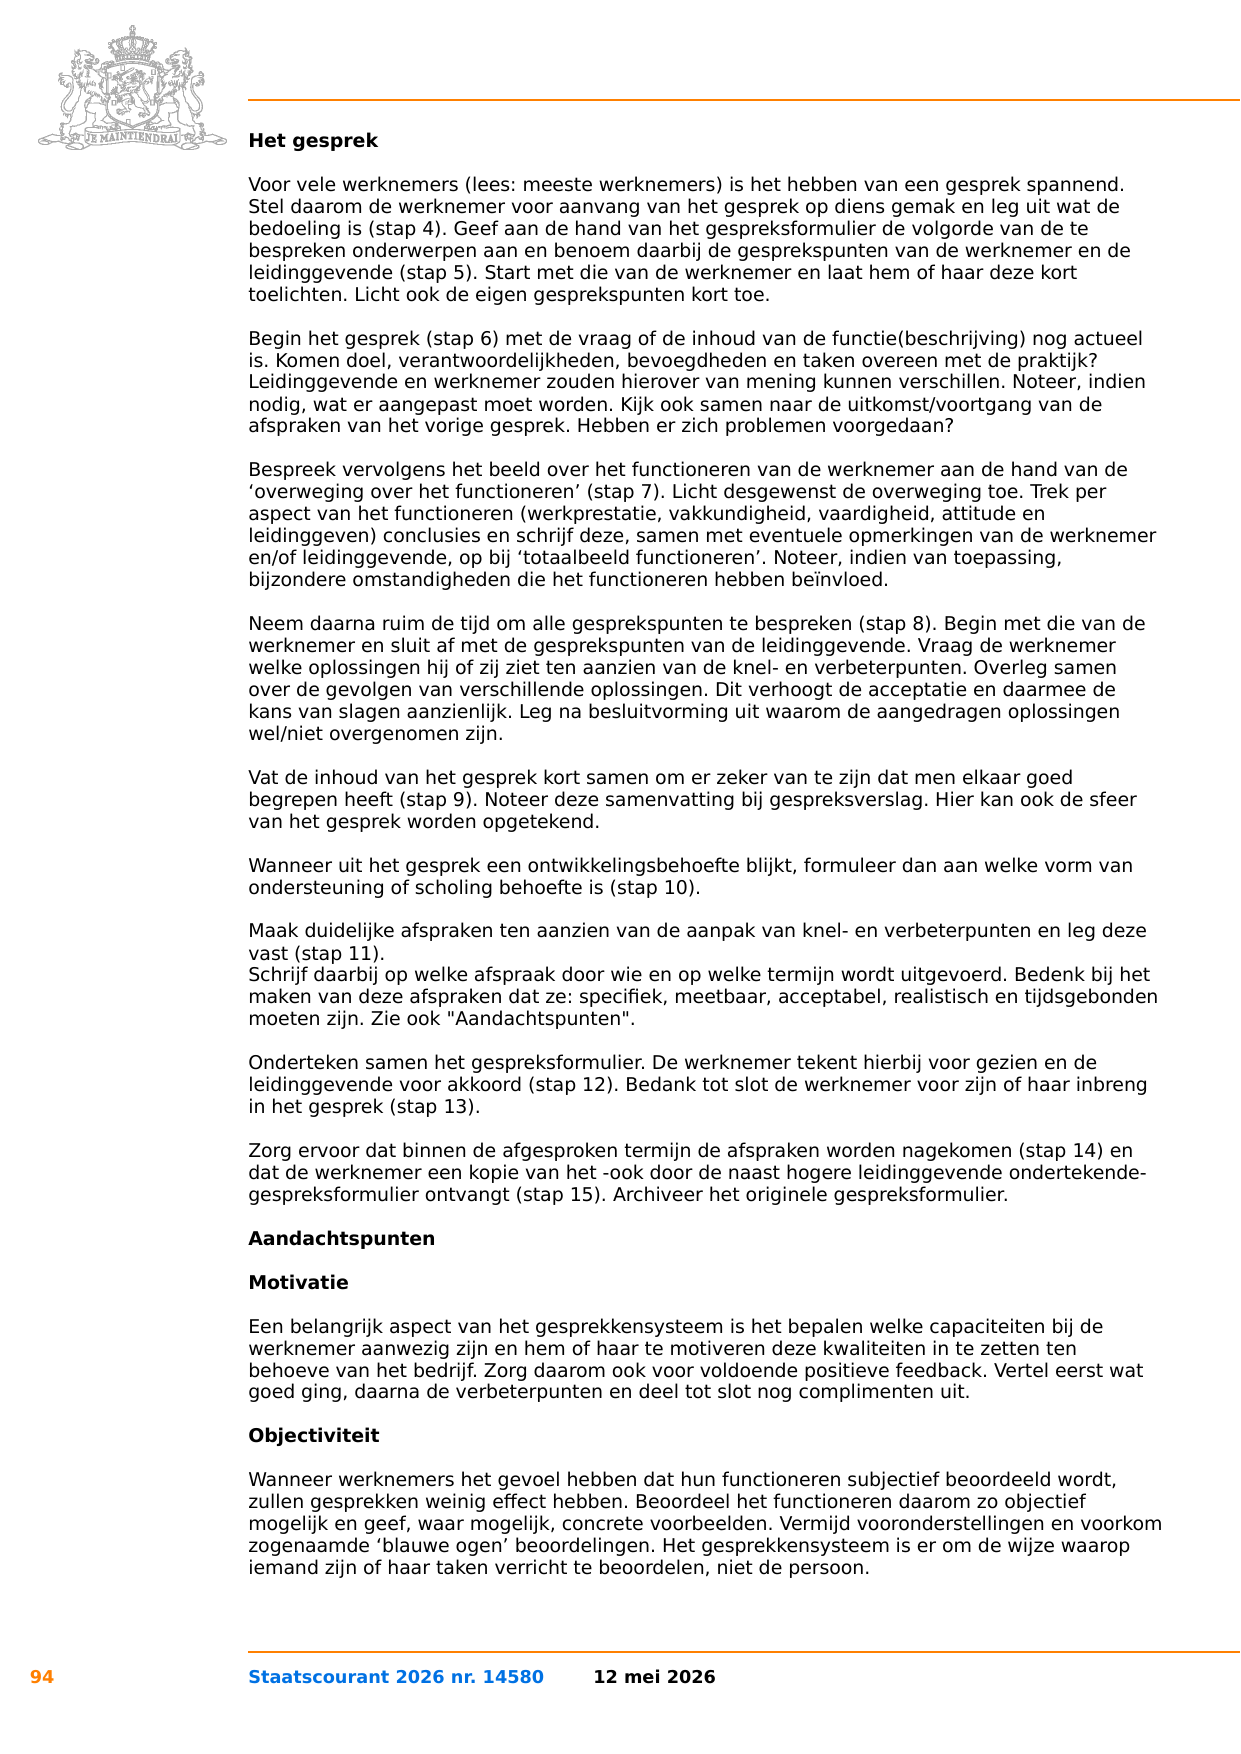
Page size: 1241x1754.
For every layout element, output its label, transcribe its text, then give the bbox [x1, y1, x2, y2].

subtitle Aandachtspunten [248, 1228, 1163, 1250]
text Schrijf daarbij op welke afspraak door wie en op welke termijn wordt uitgevoerd. Bedenk bij het maken van deze afspraken dat ze: specifiek, meetbaar, acceptabel, realistisch en tijdsgebonden moeten zijn. Zie ook "Aandachtspunten". [248, 964, 1163, 1030]
subtitle Motivatie [248, 1272, 1163, 1294]
subtitle Het gesprek [248, 130, 1163, 152]
text Neem daarna ruim de tijd om alle gesprekspunten te bespreken (stap 8). Begin met die van de werknemer en sluit af met de gesprekspunten van de leidinggevende. Vraag de werknemer welke oplossingen hij of zij ziet ten aanzien van de knel- en verbeterpunten. Overleg samen over de gevolgen van verschillende oplossingen. Dit verhoogt de acceptatie en daarmee de kans van slagen aanzienlijk. Leg na besluitvorming uit waarom de aangedragen oplossingen wel/niet overgenomen zijn. [248, 613, 1163, 745]
text Bespreek vervolgens het beeld over het functioneren van de werknemer aan de hand van de ‘overweging over het functioneren’ (stap 7). Licht desgewenst de overweging toe. Trek per aspect van het functioneren (werkprestatie, vakkundigheid, vaardigheid, attitude en leidinggeven) conclusies en schrijf deze, samen met eventuele opmerkingen van de werknemer en/of leidinggevende, op bij ‘totaalbeeld functioneren’. Noteer, indien van toepassing, bijzondere omstandigheden die het functioneren hebben beïnvloed. [248, 459, 1163, 591]
text Zorg ervoor dat binnen de afgesproken termijn de afspraken worden nagekomen (stap 14) en dat de werknemer een kopie van het -ook door de naast hogere leidinggevende ondertekende- gespreksformulier ontvangt (stap 15). Archiveer het originele gespreksformulier. [248, 1140, 1163, 1206]
text Wanneer werknemers het gevoel hebben dat hun functioneren subjectief beoordeeld wordt, zullen gesprekken weinig effect hebben. Beoordeel het functioneren daarom zo objectief mogelijk en geef, waar mogelijk, concrete voorbeelden. Vermijd vooronderstellingen en voorkom zogenaamde ‘blauwe ogen’ beoordelingen. Het gesprekkensysteem is er om de wijze waarop iemand zijn of haar taken verricht te beoordelen, niet de persoon. [248, 1469, 1163, 1579]
text Maak duidelijke afspraken ten aanzien van de aanpak van knel- en verbeterpunten en leg deze vast (stap 11). [248, 920, 1163, 964]
text Wanneer uit het gesprek een ontwikkelingsbehoefte blijkt, formuleer dan aan welke vorm van ondersteuning of scholing behoefte is (stap 10). [248, 854, 1163, 898]
text Begin het gesprek (stap 6) met de vraag of de inhoud van de functie(beschrijving) nog actueel is. Komen doel, verantwoordelijkheden, bevoegdheden en taken overeen met de praktijk? Leidinggevende en werknemer zouden hierover van mening kunnen verschillen. Noteer, indien nodig, wat er aangepast moet worden. Kijk ook samen naar de uitkomst/voortgang van de afspraken van het vorige gesprek. Hebben er zich problemen voorgedaan? [248, 327, 1163, 437]
subtitle Objectiviteit [248, 1425, 1163, 1447]
text Vat de inhoud van het gesprek kort samen om er zeker van te zijn dat men elkaar goed begrepen heeft (stap 9). Noteer deze samenvatting bij gespreksverslag. Hier kan ook de sfeer van het gesprek worden opgetekend. [248, 767, 1163, 833]
picture [38, 25, 227, 150]
text Onderteken samen het gespreksformulier. De werknemer tekent hierbij voor gezien en de leidinggevende voor akkoord (stap 12). Bedank tot slot de werknemer voor zijn of haar inbreng in het gesprek (stap 13). [248, 1052, 1163, 1118]
text Voor vele werknemers (lees: meeste werknemers) is het hebben van een gesprek spannend. Stel daarom de werknemer voor aanvang van het gesprek op diens gemak en leg uit wat de bedoeling is (stap 4). Geef aan de hand van het gespreksformulier de volgorde van de te bespreken onderwerpen aan en benoem daarbij de gesprekspunten van de werknemer en de leidinggevende (stap 5). Start met die van de werknemer en laat hem of haar deze kort toelichten. Licht ook de eigen gesprekspunten kort toe. [248, 174, 1163, 306]
text Een belangrijk aspect van het gesprekkensysteem is het bepalen welke capaciteiten bij de werknemer aanwezig zijn en hem of haar te motiveren deze kwaliteiten in te zetten ten behoeve van het bedrijf. Zorg daarom ook voor voldoende positieve feedback. Vertel eerst wat goed ging, daarna de verbeterpunten en deel tot slot nog complimenten uit. [248, 1316, 1163, 1403]
